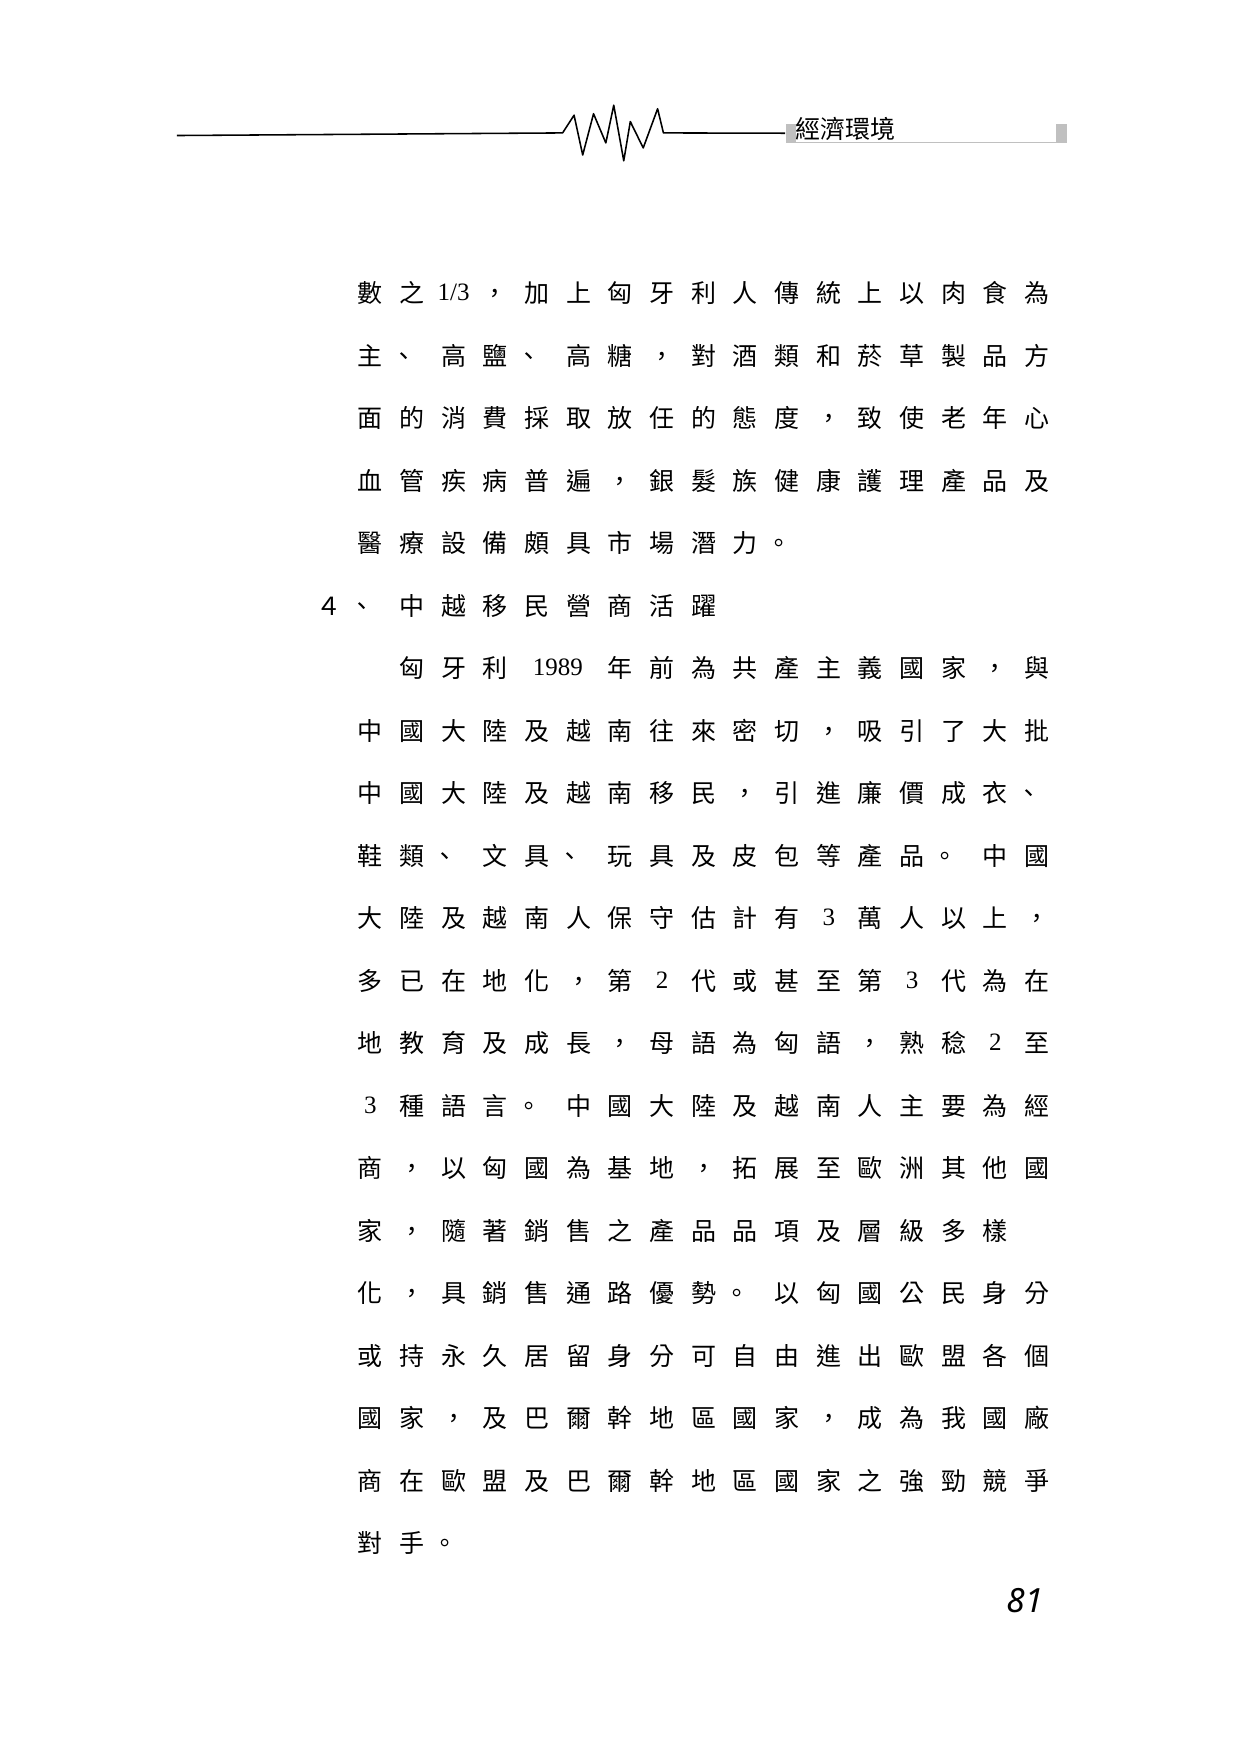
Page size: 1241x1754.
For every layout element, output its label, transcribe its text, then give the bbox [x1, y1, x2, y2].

text ４、中越移民營商活躍 [281, 563, 1058, 625]
text 匈牙利1989年前為共產主義國家，與中國大陸及越南往來密切，吸引了大批中國大陸及越南移民，引進廉價成衣、鞋類、文具、玩具及皮包等產品。中國大陸及越南人保守估計有3萬人以上，多已在地化，第2代或甚至第3代為在地教育及成長，母語為匈語，熟稔2至3種語言。中國大陸及越南人主要為經商，以匈國為基地，拓展至歐洲其他國家，隨著銷售之產品品項及層級多樣化，具銷售通路優勢。以匈國公民身分或持永久居留身分可自由進出歐盟各個國家，及巴爾幹地區國家，成為我國廠商在歐盟及巴爾幹地區國家之強勁競爭對手。 [330, 625, 1058, 1563]
text 數之1/3，加上匈牙利人傳統上以肉食為主、高鹽、高糖，對酒類和菸草製品方面的消費採取放任的態度，致使老年心血管疾病普遍，銀髮族健康護理產品及醫療設備頗具市場潛力。 [330, 250, 1058, 563]
